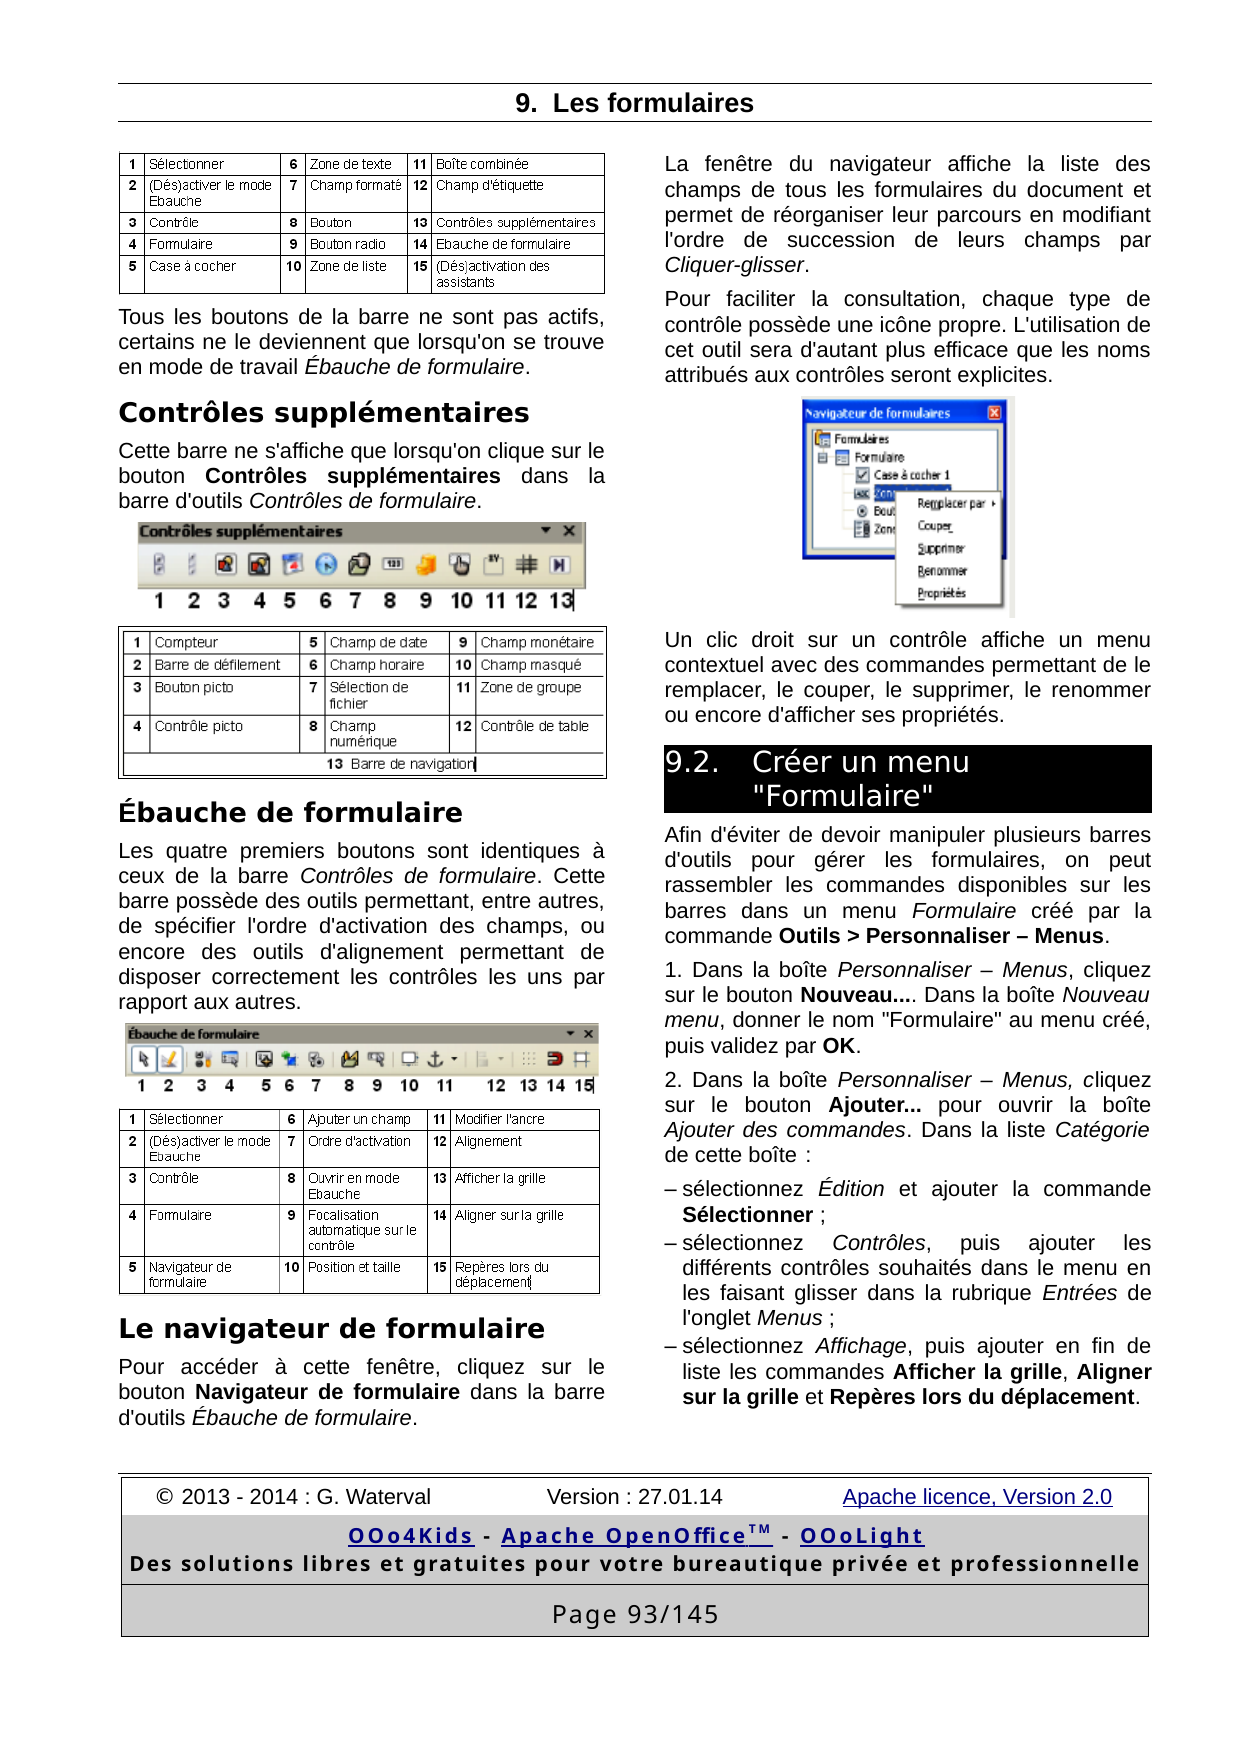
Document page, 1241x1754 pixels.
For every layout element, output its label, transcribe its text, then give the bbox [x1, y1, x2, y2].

text Pour accéder à cette fenêtre, cliquez sur le bouton Navigateur de formulaire dans la barre d'outils Ébauche de formulaire. [118, 1354, 605, 1429]
subtitle Le navigateur de formulaire [118, 1313, 605, 1345]
text Tous les boutons de la barre ne sont pas actifs, certains ne le deviennent que lorsqu'on se trouve en mode de travail Ébauche de formulaire. [118, 304, 605, 379]
text La fenêtre du navigateur affiche la liste des champs de tous les formulaires du document et permet de réorganiser leur parcours en modifiant l'ordre de succession de leurs champs par Cliquer-glisser. [664, 151, 1152, 277]
subtitle Créer un menu "Formulaire" [664, 745, 1152, 813]
subtitle Ébauche de formulaire [118, 797, 605, 829]
text 1. Dans la boîte Personnaliser – Menus, cliquez sur le bouton Nouveau.... Dans la boîte Nouveau menu, donner le nom "Formulaire" au menu créé, puis validez par OK. [664, 957, 1152, 1058]
text Pour faciliter la consultation, chaque type de contrôle possède une icône propre. L'utilisation de cet outil sera d'autant plus efficace que les noms attribués aux contrôles seront explicites. [664, 286, 1152, 387]
list sélectionnez Édition et ajouter la commande Sélectionner ; [664, 1176, 1152, 1227]
list sélectionnez Contrôles, puis ajouter les différents contrôles souhaités dans le menu en les faisant glisser dans la rubrique Entrées de l'onglet Menus ; [664, 1229, 1152, 1330]
list sélectionnez Affichage, puis ajouter en fin de liste les commandes Afficher la grille, Aligner sur la grille et Repères lors du déplacement. [664, 1333, 1152, 1409]
text Les quatre premiers boutons sont identiques à ceux de la barre Contrôles de formulaire. Cette barre possède des outils permettant, entre autres, de spécifier l'ordre d'activation des champs, ou encore des outils d'alignement permettant de disposer correctement les contrôles les uns par rapport aux autres. [118, 838, 605, 1014]
text Cette barre ne s'affiche que lorsqu'on clique sur le bouton Contrôles supplémentaires dans la barre d'outils Contrôles de formulaire. [118, 438, 605, 513]
text Afin d'éviter de devoir manipuler plusieurs barres d'outils pour gérer les formulaires, on peut rassembler les commandes disponibles sur les barres dans un menu Formulaire créé par la commande Outils > Personnaliser – Menus. [664, 822, 1152, 948]
text 2. Dans la boîte Personnaliser – Menus, cliquez sur le bouton Ajouter... pour ouvrir la boîte Ajouter des commandes. Dans la liste Catégorie de cette boîte : [664, 1067, 1152, 1167]
subtitle Contrôles supplémentaires [118, 397, 605, 429]
text Un clic droit sur un contrôle affiche un menu contextuel avec des commandes permettant de le remplacer, le couper, le supprimer, le renommer ou encore d'afficher ses propriétés. [664, 627, 1152, 727]
